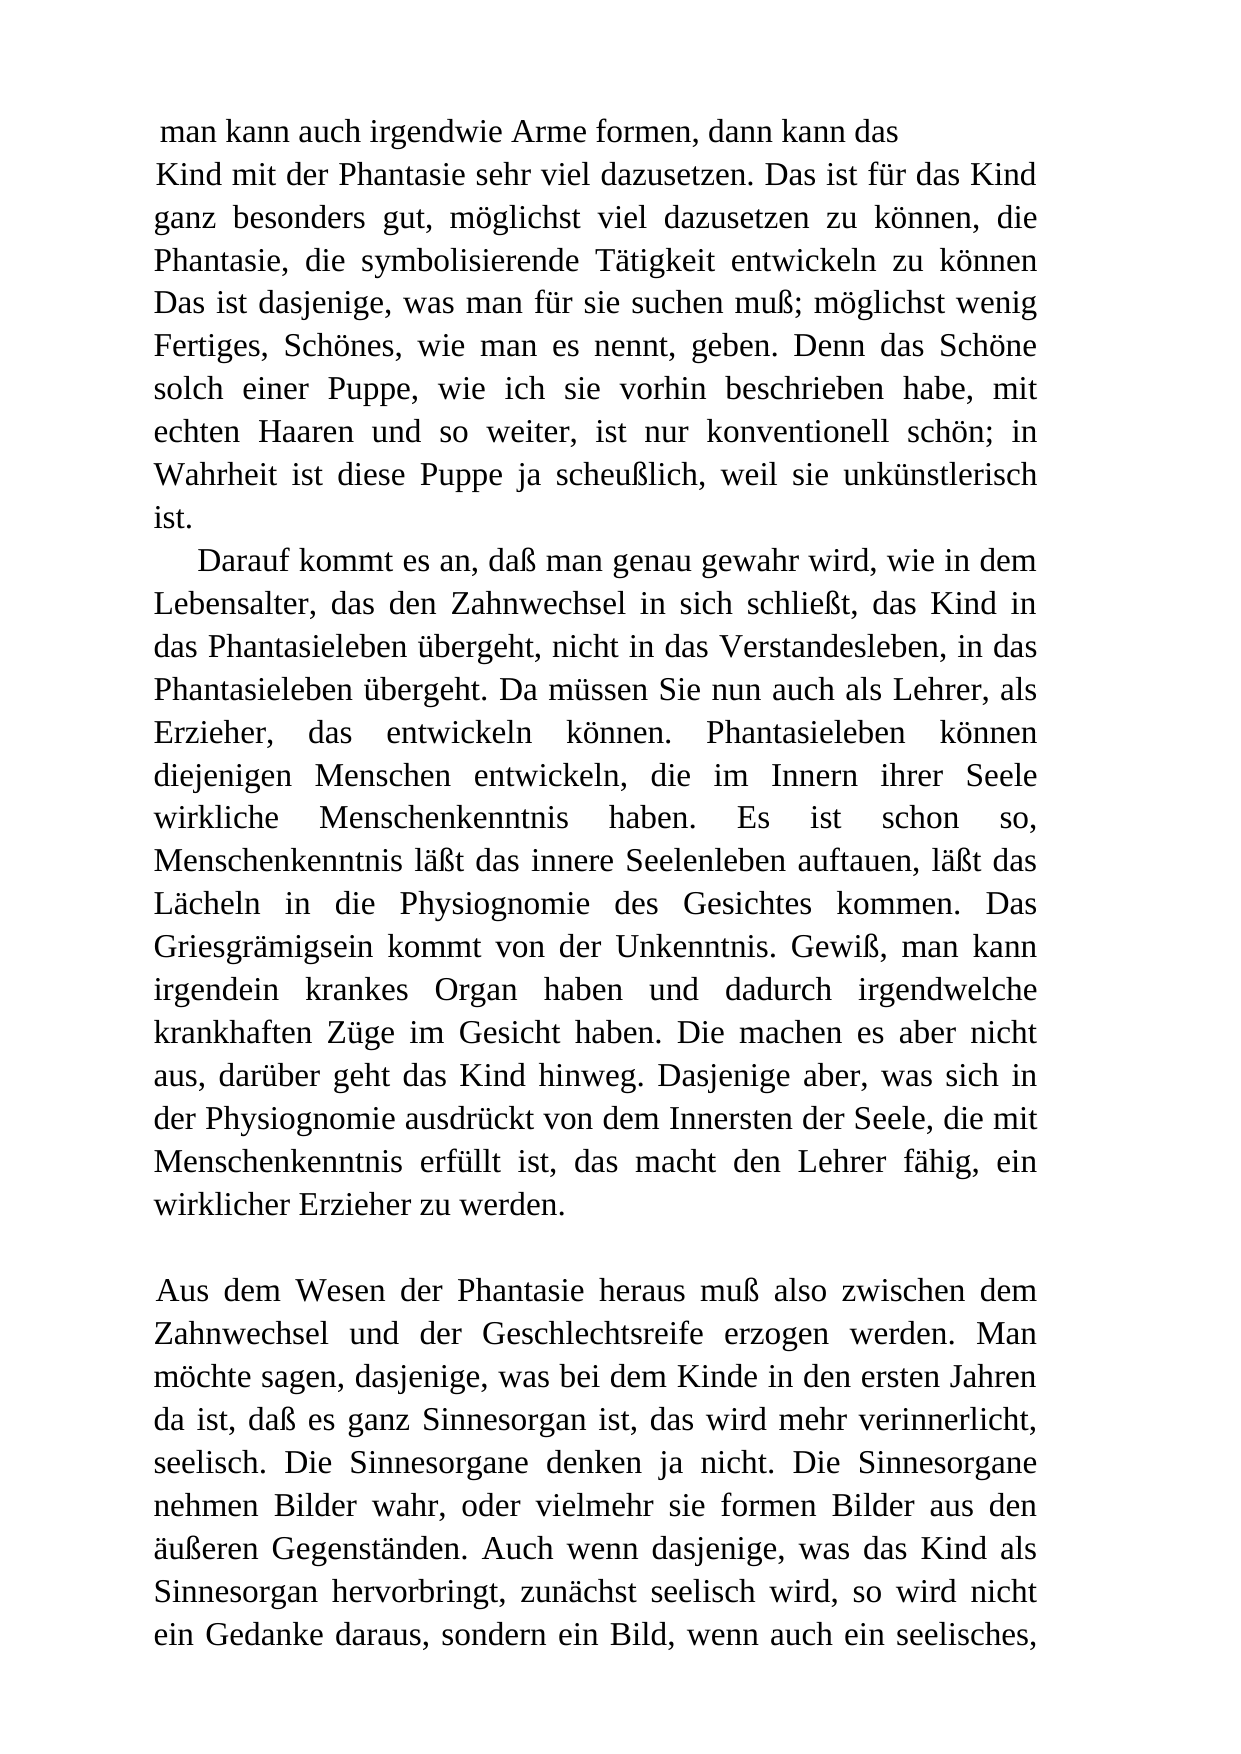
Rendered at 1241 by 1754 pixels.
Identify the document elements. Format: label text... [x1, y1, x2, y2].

text Kind mit der Phantasie sehr viel dazusetzen. Das ist für das Kind ganz besonders gut, möglichst viel dazusetzen zu können, die Phantasie, die symbolisierende Tätigkeit entwickeln zu können Das ist dasjenige, was man für sie suchen muß; möglichst wenig Fertiges, Schönes, wie man es nennt, geben. Denn das Schöne solch einer Puppe, wie ich sie vorhin beschrieben habe, mit echten Haaren und so weiter, ist nur konventionell schön; in Wahrheit ist diese Puppe ja scheußlich, weil sie unkünstlerisch ist. [153, 154, 1038, 536]
text Darauf kommt es an, daß man genau gewahr wird, wie in dem Lebensalter, das den Zahnwechsel in sich schließt, das Kind in das Phantasieleben übergeht, nicht in das Verstandesleben, in das Phantasieleben übergeht. Da müssen Sie nun auch als Lehrer, als Erzieher, das entwickeln können. Phantasieleben können diejenigen Menschen entwickeln, die im Innern ihrer Seele wirkliche Menschenkenntnis haben. Es ist schon so, Menschenkenntnis läßt das innere Seelenleben auftauen, läßt das Lächeln in die Physiognomie des Gesichtes kommen. Das Griesgrämigsein kommt von der Unkenntnis. Gewiß, man kann irgendein krankes Organ haben und dadurch irgendwelche krankhaften Züge im Gesicht haben. Die machen es aber nicht aus, darüber geht das Kind hinweg. Dasjenige aber, was sich in der Physiognomie ausdrückt von dem Innersten der Seele, die mit Menschenkenntnis erfüllt ist, das macht den Lehrer fähig, ein wirklicher Erzieher zu werden. [153, 540, 1038, 1222]
text man kann auch irgendwie Arme formen, dann kann das [159, 111, 1038, 149]
text Aus dem Wesen der Phantasie heraus muß also zwischen dem Zahnwechsel und der Geschlechtsreife erzogen werden. Man möchte sagen, dasjenige, was bei dem Kinde in den ersten Jahren da ist, daß es ganz Sinnesorgan ist, das wird mehr verinnerlicht, seelisch. Die Sinnesorgane denken ja nicht. Die Sinnesorgane nehmen Bilder wahr, oder vielmehr sie formen Bilder aus den äußeren Gegenständen. Auch wenn dasjenige, was das Kind als Sinnesorgan hervorbringt, zunächst seelisch wird, so wird nicht ein Gedanke daraus, sondern ein Bild, wenn auch ein seelisches, [153, 1271, 1038, 1652]
